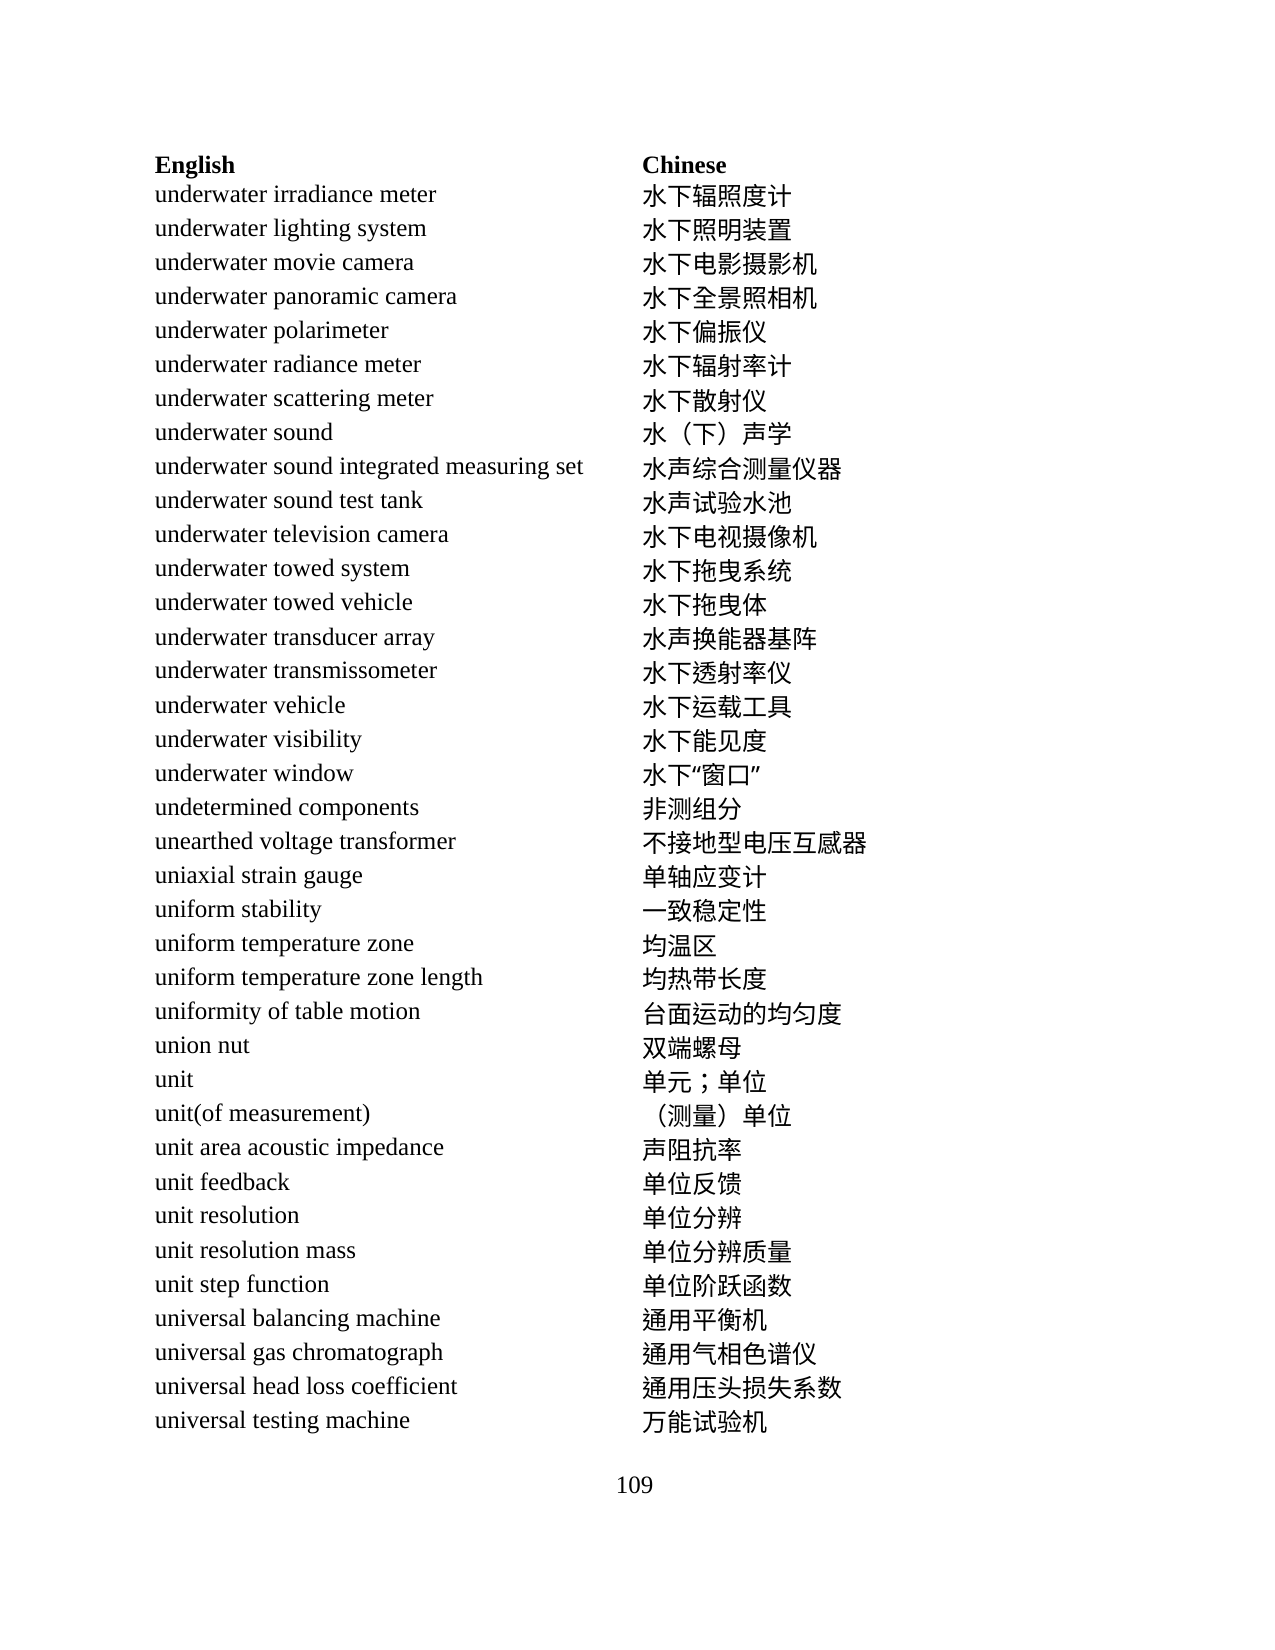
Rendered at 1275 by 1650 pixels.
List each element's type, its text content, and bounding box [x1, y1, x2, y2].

table_cell 水声综合测量仪器 [638, 451, 1125, 485]
table_cell 不接地型电压互感器 [638, 826, 1125, 860]
table_cell underwater sound integrated measuring set [150, 451, 637, 485]
table_cell 水下辐照度计 [638, 179, 1125, 213]
table_cell 均热带长度 [638, 962, 1125, 996]
table_cell underwater sound [150, 417, 637, 451]
table_cell 水下运载工具 [638, 690, 1125, 724]
table_cell 一致稳定性 [638, 894, 1125, 928]
table_cell underwater irradiance meter [150, 179, 637, 213]
table_cell underwater vehicle [150, 690, 637, 724]
table_cell 通用平衡机 [638, 1303, 1125, 1337]
table_cell universal head loss coefficient [150, 1371, 637, 1405]
table_cell 非测组分 [638, 792, 1125, 826]
table_cell underwater radiance meter [150, 349, 637, 383]
table_cell unearthed voltage transformer [150, 826, 637, 860]
table_cell universal gas chromatograph [150, 1337, 637, 1371]
table_cell 单轴应变计 [638, 860, 1125, 894]
table_cell underwater polarimeter [150, 315, 637, 349]
table_cell uniform temperature zone length [150, 962, 637, 996]
table_cell underwater panoramic camera [150, 281, 637, 315]
table_cell 单位分辨质量 [638, 1235, 1125, 1269]
table_cell 水下拖曳系统 [638, 554, 1125, 587]
table_cell 单位分辨 [638, 1201, 1125, 1235]
table_cell underwater sound test tank [150, 485, 637, 519]
table_cell 单位反馈 [638, 1167, 1125, 1201]
table_cell 台面运动的均匀度 [638, 996, 1125, 1030]
table_cell underwater scattering meter [150, 383, 637, 417]
table_cell 水下偏振仪 [638, 315, 1125, 349]
table_cell uniform temperature zone [150, 928, 637, 962]
table_cell 水下散射仪 [638, 383, 1125, 417]
table_cell 通用气相色谱仪 [638, 1337, 1125, 1371]
table_cell union nut [150, 1030, 637, 1064]
table_cell universal balancing machine [150, 1303, 637, 1337]
table_cell 水下拖曳体 [638, 588, 1125, 622]
table_cell underwater television camera [150, 519, 637, 553]
table_cell undetermined components [150, 792, 637, 826]
table_cell 水声试验水池 [638, 485, 1125, 519]
table_cell 水声换能器基阵 [638, 622, 1125, 656]
table_cell uniform stability [150, 894, 637, 928]
table_cell underwater towed vehicle [150, 588, 637, 622]
table_cell unit resolution mass [150, 1235, 637, 1269]
table_cell universal testing machine [150, 1405, 637, 1439]
table_cell underwater transducer array [150, 622, 637, 656]
table_cell unit resolution [150, 1201, 637, 1235]
table_cell 单元；单位 [638, 1064, 1125, 1098]
table_cell 水下透射率仪 [638, 656, 1125, 690]
table_cell unit step function [150, 1269, 637, 1303]
table_cell underwater movie camera [150, 247, 637, 281]
table_cell 水下全景照相机 [638, 281, 1125, 315]
table_header English [150, 150, 637, 179]
table_cell 水下辐射率计 [638, 349, 1125, 383]
table_cell underwater towed system [150, 554, 637, 587]
table_cell underwater lighting system [150, 213, 637, 247]
table_cell unit area acoustic impedance [150, 1133, 637, 1167]
table_cell underwater transmissometer [150, 656, 637, 690]
table_cell underwater window [150, 758, 637, 792]
table_cell 水（下）声学 [638, 417, 1125, 451]
table_cell unit [150, 1064, 637, 1098]
table_cell 水下电视摄像机 [638, 519, 1125, 553]
table_cell unit(of measurement) [150, 1099, 637, 1132]
table_cell 水下照明装置 [638, 213, 1125, 247]
table_header Chinese [638, 150, 1125, 179]
table_cell underwater visibility [150, 724, 637, 758]
table_cell 水下能见度 [638, 724, 1125, 758]
table_cell uniformity of table motion [150, 996, 637, 1030]
table_cell 水下电影摄影机 [638, 247, 1125, 281]
table_cell （测量）单位 [638, 1099, 1125, 1132]
table_cell 单位阶跃函数 [638, 1269, 1125, 1303]
table_cell 万能试验机 [638, 1405, 1125, 1439]
table_cell 均温区 [638, 928, 1125, 962]
table_cell unit feedback [150, 1167, 637, 1201]
table_cell 双端螺母 [638, 1030, 1125, 1064]
table_cell 声阻抗率 [638, 1133, 1125, 1167]
table_cell 水下“窗口” [638, 758, 1125, 792]
table_cell uniaxial strain gauge [150, 860, 637, 894]
table_cell 通用压头损失系数 [638, 1371, 1125, 1405]
